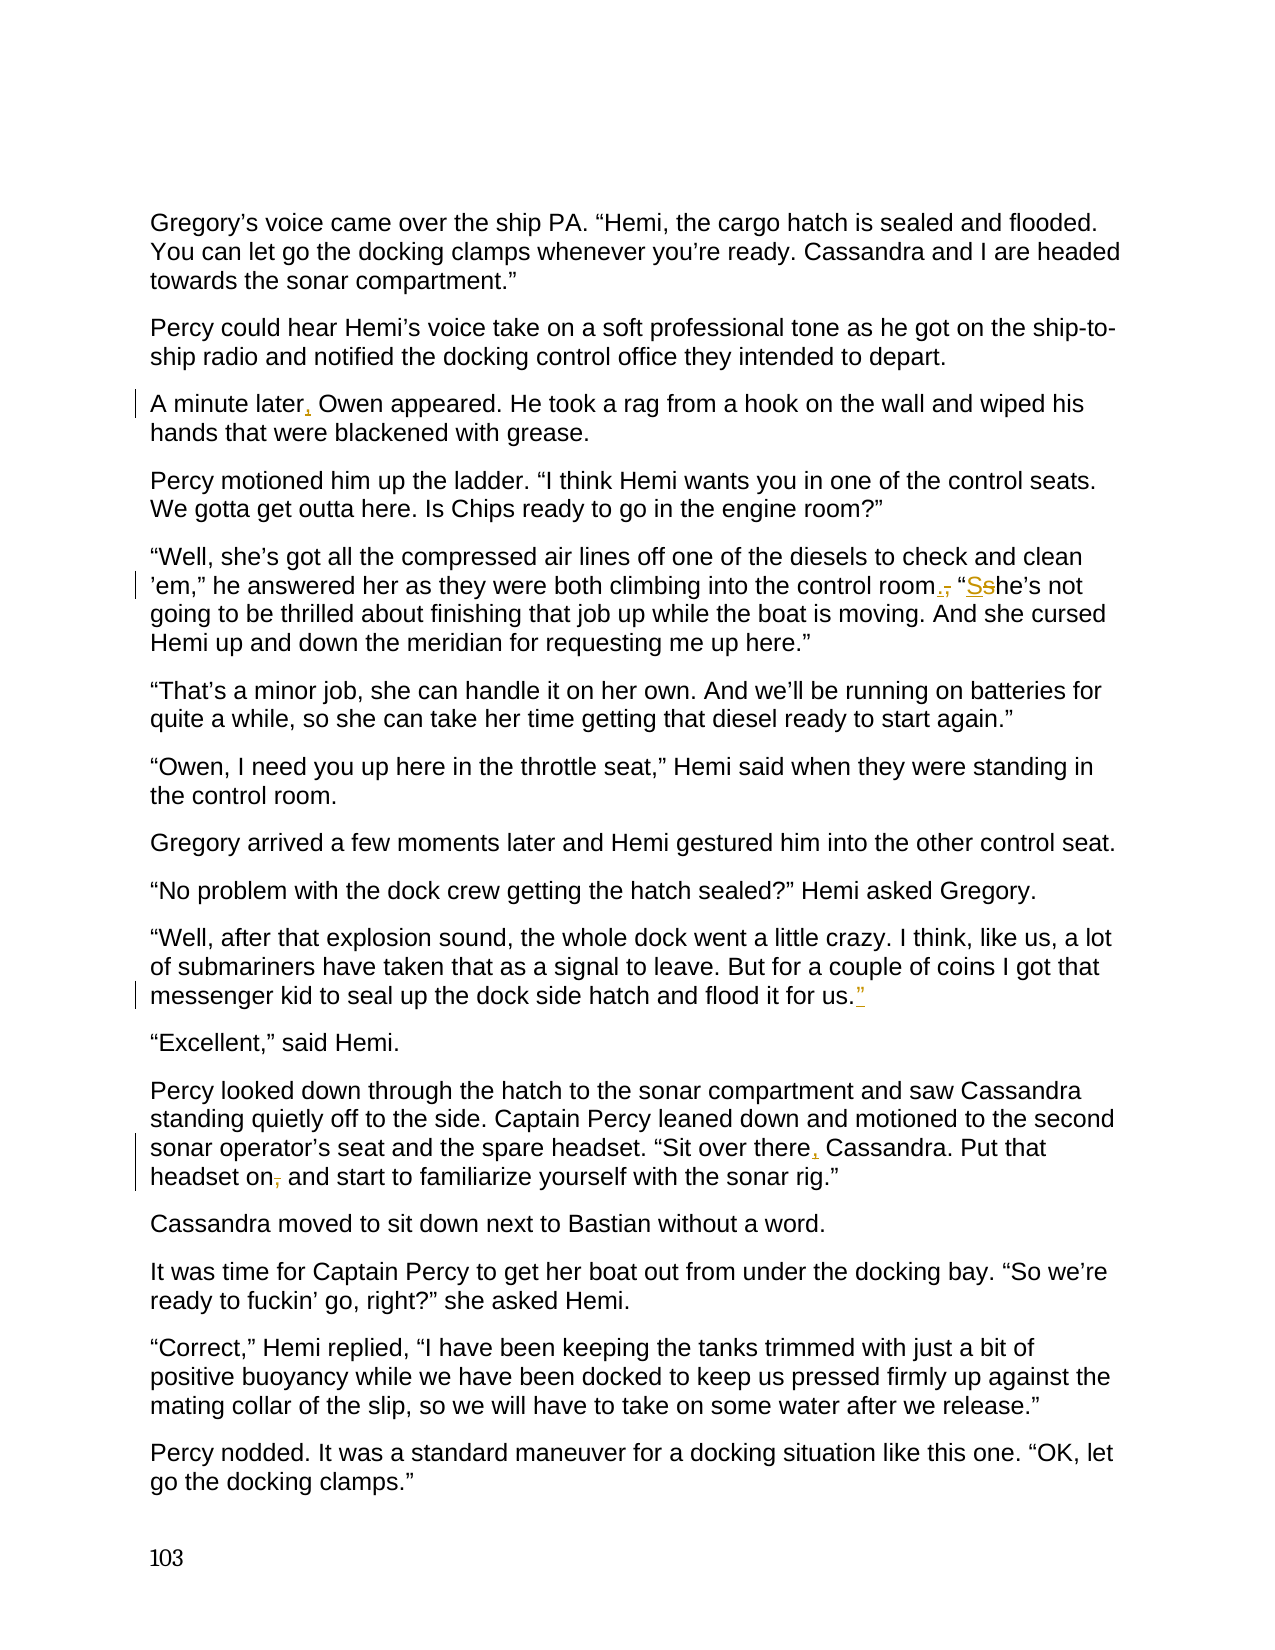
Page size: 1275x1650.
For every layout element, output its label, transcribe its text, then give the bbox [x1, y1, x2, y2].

text Percy nodded. It was a standard maneuver for a docking situation like this one. “OK, let go the docking clamps.” [150, 1438, 1125, 1496]
text “Correct,” Hemi replied, “I have been keeping the tanks trimmed with just a bit of positive buoyancy while we have been docked to keep us pressed firmly up against the mating collar of the slip, so we will have to take on some water after we release.” [150, 1333, 1125, 1419]
text “That’s a minor job, she can handle it on her own. And we’ll be running on batteries for quite a while, so she can take her time getting that diesel ready to start again.” [150, 676, 1125, 733]
text A minute later, Owen appeared. He took a rag from a hook on the wall and wiped his hands that were blackened with grease. [150, 389, 1125, 447]
text Gregory arrived a few moments later and Hemi gestured him into the other control seat. [150, 828, 1125, 857]
text Cassandra moved to sit down next to Bastian without a word. [150, 1209, 1125, 1238]
text “No problem with the dock crew getting the hatch sealed?” Hemi asked Gregory. [150, 876, 1125, 904]
text Percy could hear Hemi’s voice take on a soft professional tone as he got on the ship-to-ship radio and notified the docking control office they intended to depart. [150, 313, 1125, 371]
text Gregory’s voice came over the ship PA. “Hemi, the cargo hatch is sealed and flooded. You can let go the docking clamps whenever you’re ready. Cassandra and I are headed towards the sonar compartment.” [150, 208, 1125, 294]
text It was time for Captain Percy to get her boat out from under the docking bay. “So we’re ready to fuckin’ go, right?” she asked Hemi. [150, 1257, 1125, 1314]
text “Well, she’s got all the compressed air lines off one of the diesels to check and clean ’em,” he answered her as they were both climbing into the control room. “She’s not going to be thrilled about finishing that job up while the boat is moving. And she cursed Hemi up and down the meridian for requesting me up here.” [150, 542, 1125, 657]
text Percy looked down through the hatch to the sonar compartment and saw Cassandra standing quietly off to the side. Captain Percy leaned down and motioned to the second sonar operator’s seat and the spare headset. “Sit over there, Cassandra. Put that headset on and start to familiarize yourself with the sonar rig.” [150, 1076, 1125, 1191]
text “Owen, I need you up here in the throttle seat,” Hemi said when they were standing in the control room. [150, 752, 1125, 809]
text “Well, after that explosion sound, the whole dock went a little crazy. I think, like us, a lot of submariners have taken that as a signal to leave. But for a couple of coins I got that messenger kid to seal up the dock side hatch and flood it for us.” [150, 923, 1125, 1009]
text “Excellent,” said Hemi. [150, 1028, 1125, 1057]
text Percy motioned him up the ladder. “I think Hemi wants you in one of the control seats. We gotta get outta here. Is Chips ready to go in the engine room?” [150, 466, 1125, 523]
